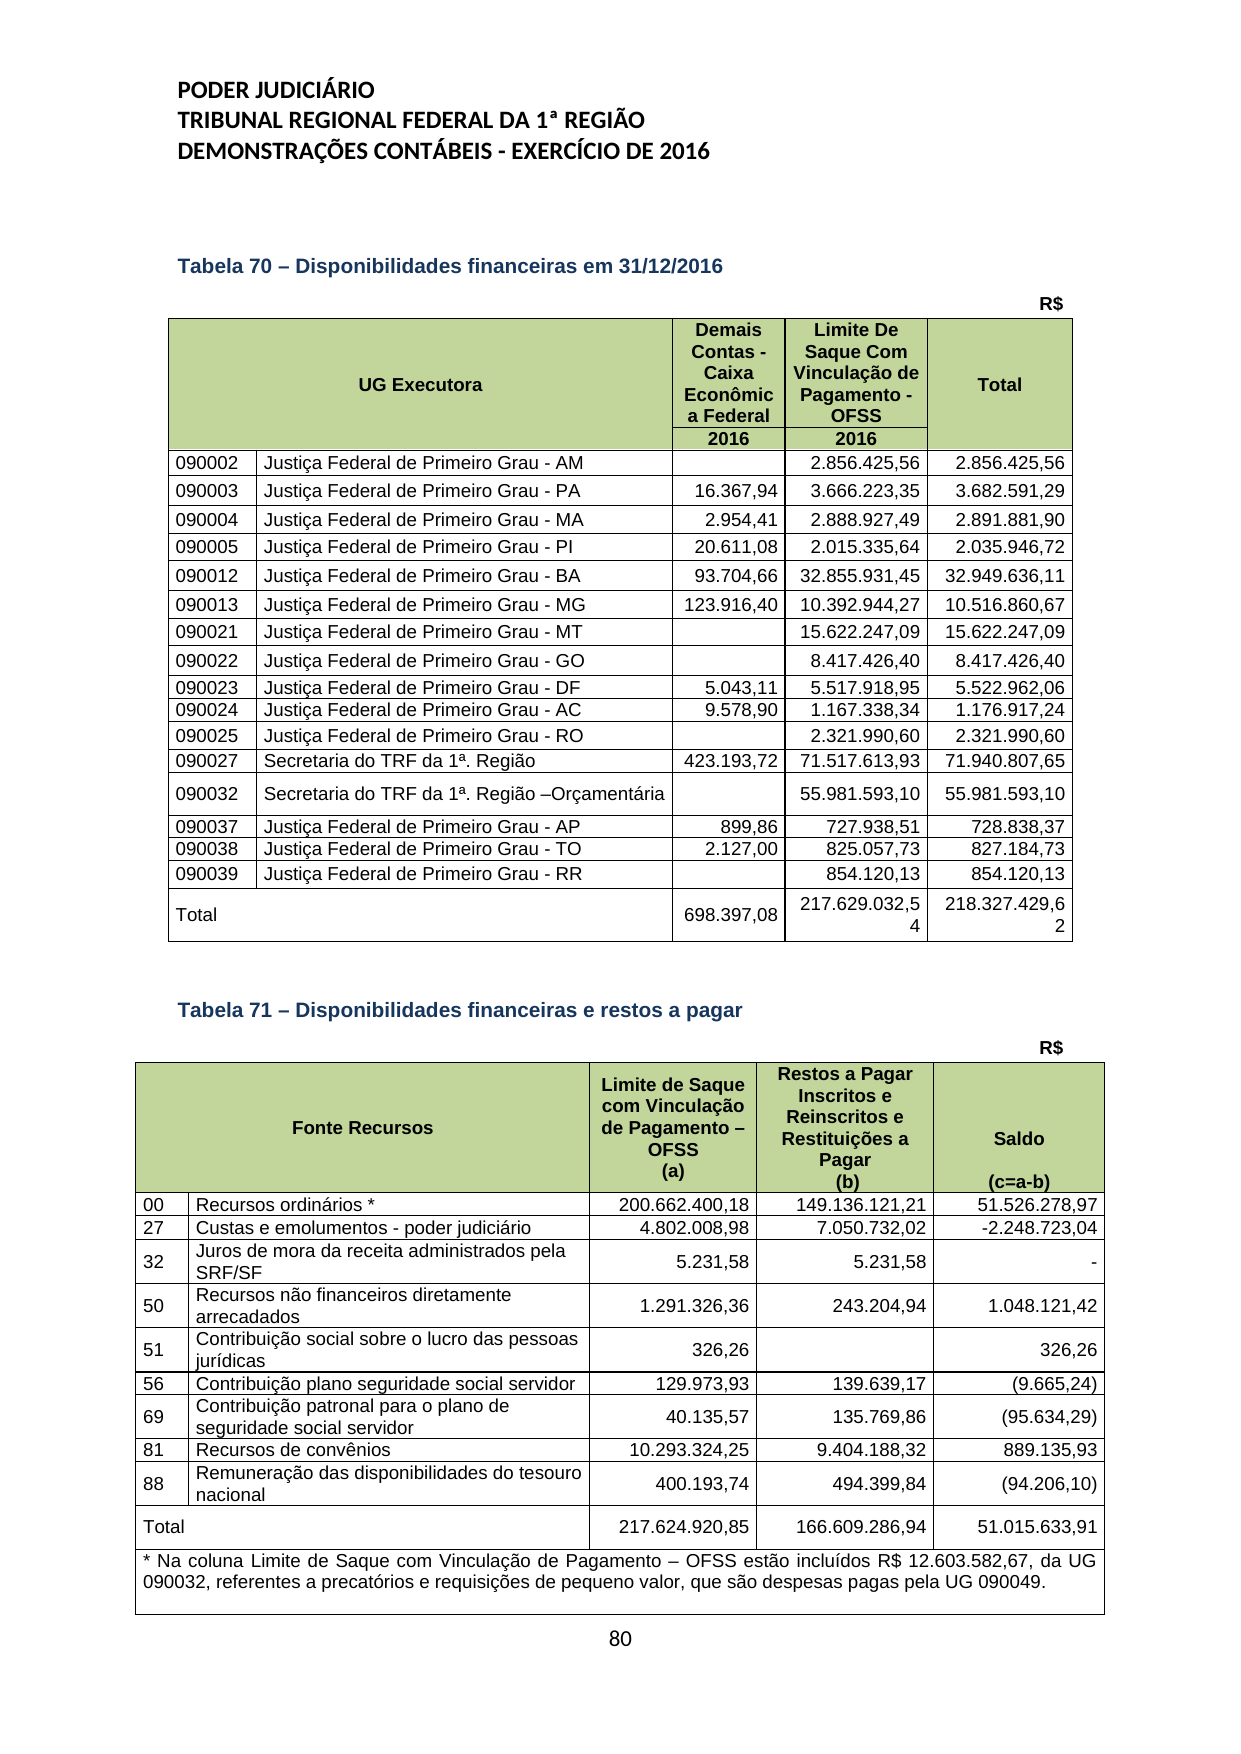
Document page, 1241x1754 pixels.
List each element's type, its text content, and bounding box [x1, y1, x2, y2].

table_cell Secretaria do TRF da 1ª. Região [257, 750, 672, 772]
table_cell 090025 [169, 722, 256, 749]
table_cell 20.611,08 [673, 534, 784, 560]
table_cell 899,86 [673, 816, 784, 837]
table_cell 135.769,86 [757, 1395, 933, 1438]
table_cell Justiça Federal de Primeiro Grau - RR [257, 861, 672, 887]
table_cell 00 [136, 1193, 188, 1215]
table_cell 889.135,93 [934, 1439, 1104, 1461]
table_cell 2.321.990,60 [786, 722, 927, 749]
table_cell Contribuição patronal para o plano de seguridade social servidor [189, 1395, 589, 1438]
table_cell 090027 [169, 750, 256, 772]
table_header Restos a Pagar Inscritos e Reinscritos e Restituições a Pagar (b) [757, 1063, 933, 1192]
table_header Demais Contas - Caixa Econômica Federal [673, 319, 784, 427]
table_cell (94.206,10) [934, 1462, 1104, 1505]
table_cell Justiça Federal de Primeiro Grau - DF [257, 676, 672, 698]
table_cell Justiça Federal de Primeiro Grau - AC [257, 699, 672, 721]
table_cell 2.015.335,64 [786, 534, 927, 560]
table_cell -2.248.723,04 [934, 1216, 1104, 1239]
table_cell 7.050.732,02 [757, 1216, 933, 1239]
table_cell Remuneração das disponibilidades do tesouro nacional [189, 1462, 589, 1505]
table_cell 5.231,58 [590, 1240, 756, 1283]
table_cell 129.973,93 [590, 1373, 756, 1394]
table_cell Contribuição plano seguridade social servidor [189, 1373, 589, 1394]
table_cell 090039 [169, 861, 256, 887]
table_header Fonte Recursos [136, 1063, 589, 1192]
table_cell 9.578,90 [673, 699, 784, 721]
table_cell 218.327.429,62 [928, 889, 1072, 941]
table_cell 090022 [169, 646, 256, 675]
table_cell 5.522.962,06 [928, 676, 1072, 698]
table_cell 3.666.223,35 [786, 476, 927, 504]
table_cell 8.417.426,40 [928, 646, 1072, 675]
table_cell Justiça Federal de Primeiro Grau - MT [257, 619, 672, 645]
table_cell - [934, 1240, 1104, 1283]
table_cell [673, 722, 784, 749]
table_cell 55.981.593,10 [786, 773, 927, 814]
table_cell 854.120,13 [786, 861, 927, 887]
table_cell [673, 773, 784, 814]
table_cell [673, 451, 784, 475]
table_cell 727.938,51 [786, 816, 927, 837]
table_cell 825.057,73 [786, 838, 927, 860]
table_cell [673, 861, 784, 887]
table_cell 400.193,74 [590, 1462, 756, 1505]
table_cell Justiça Federal de Primeiro Grau - MA [257, 506, 672, 533]
table_cell 51.015.633,91 [934, 1506, 1104, 1548]
table_cell 69 [136, 1395, 188, 1438]
table_cell 494.399,84 [757, 1462, 933, 1505]
table_cell 090037 [169, 816, 256, 837]
table_cell 32.949.636,11 [928, 561, 1072, 590]
table_cell (9.665,24) [934, 1373, 1104, 1394]
table_cell 15.622.247,09 [786, 619, 927, 645]
table_cell 1.167.338,34 [786, 699, 927, 721]
table_cell [673, 619, 784, 645]
table_cell 139.639,17 [757, 1373, 933, 1394]
table_cell Recursos de convênios [189, 1439, 589, 1461]
table_cell 090013 [169, 591, 256, 618]
table_cell 827.184,73 [928, 838, 1072, 860]
table_cell 5.517.918,95 [786, 676, 927, 698]
text Tabela 70 – Disponibilidades financeiras em 31/12/2016 [177, 252, 1071, 280]
table_cell 5.043,11 [673, 676, 784, 698]
table_cell 2.321.990,60 [928, 722, 1072, 749]
table_cell 93.704,66 [673, 561, 784, 590]
table_cell Justiça Federal de Primeiro Grau - MG [257, 591, 672, 618]
table_cell 123.916,40 [673, 591, 784, 618]
table_cell 243.204,94 [757, 1284, 933, 1327]
table_cell Total [169, 889, 672, 941]
table_cell 2.035.946,72 [928, 534, 1072, 560]
table_cell Justiça Federal de Primeiro Grau - RO [257, 722, 672, 749]
table_cell 56 [136, 1373, 188, 1394]
table_cell 728.838,37 [928, 816, 1072, 837]
table_cell 090038 [169, 838, 256, 860]
table_cell 090002 [169, 451, 256, 475]
table_cell Contribuição social sobre o lucro das pessoas jurídicas [189, 1328, 589, 1371]
table_cell 1.176.917,24 [928, 699, 1072, 721]
table_cell 2.888.927,49 [786, 506, 927, 533]
table_cell 326,26 [934, 1328, 1104, 1371]
table_cell 090024 [169, 699, 256, 721]
table_cell 2016 [673, 428, 784, 449]
table_cell Justiça Federal de Primeiro Grau - TO [257, 838, 672, 860]
table_cell 090023 [169, 676, 256, 698]
table_cell (95.634,29) [934, 1395, 1104, 1438]
table_cell Recursos não financeiros diretamente arrecadados [189, 1284, 589, 1327]
table_cell 81 [136, 1439, 188, 1461]
table_cell Justiça Federal de Primeiro Grau - PA [257, 476, 672, 504]
table_header Limite De Saque Com Vinculação de Pagamento - OFSS [786, 319, 927, 427]
table_cell 090012 [169, 561, 256, 590]
table_cell 16.367,94 [673, 476, 784, 504]
table_cell 326,26 [590, 1328, 756, 1371]
table_cell 2.954,41 [673, 506, 784, 533]
table_header Total [928, 319, 1072, 449]
table_cell 88 [136, 1462, 188, 1505]
table_cell 10.293.324,25 [590, 1439, 756, 1461]
table_cell 1.291.326,36 [590, 1284, 756, 1327]
table_cell 2.856.425,56 [928, 451, 1072, 475]
table_cell 55.981.593,10 [928, 773, 1072, 814]
text Tabela 71 – Disponibilidades financeiras e restos a pagar [177, 996, 1071, 1024]
table_cell 2.891.881,90 [928, 506, 1072, 533]
table_cell 32.855.931,45 [786, 561, 927, 590]
table_cell 3.682.591,29 [928, 476, 1072, 504]
table_cell [673, 646, 784, 675]
table_cell 51 [136, 1328, 188, 1371]
table_cell 50 [136, 1284, 188, 1327]
table_cell 8.417.426,40 [786, 646, 927, 675]
table_cell 090021 [169, 619, 256, 645]
table_cell Justiça Federal de Primeiro Grau - AP [257, 816, 672, 837]
table_cell Justiça Federal de Primeiro Grau - AM [257, 451, 672, 475]
table_cell 40.135,57 [590, 1395, 756, 1438]
table_cell 32 [136, 1240, 188, 1283]
table_cell 71.940.807,65 [928, 750, 1072, 772]
table_cell Total [136, 1506, 589, 1548]
table_cell [757, 1328, 933, 1371]
table_cell 5.231,58 [757, 1240, 933, 1283]
table_header Limite de Saque com Vinculação de Pagamento – OFSS (a) [590, 1063, 756, 1192]
table_cell 090032 [169, 773, 256, 814]
table_cell 2016 [786, 428, 927, 449]
table_cell 1.048.121,42 [934, 1284, 1104, 1327]
table_cell 423.193,72 [673, 750, 784, 772]
table_cell 090005 [169, 534, 256, 560]
table_cell Justiça Federal de Primeiro Grau - GO [257, 646, 672, 675]
table_cell 2.127,00 [673, 838, 784, 860]
table_cell 10.516.860,67 [928, 591, 1072, 618]
table_cell 9.404.188,32 [757, 1439, 933, 1461]
table_cell 149.136.121,21 [757, 1193, 933, 1215]
table_cell Justiça Federal de Primeiro Grau - PI [257, 534, 672, 560]
table_cell 090003 [169, 476, 256, 504]
table_cell Recursos ordinários * [189, 1193, 589, 1215]
table_header Saldo (c=a-b) [934, 1063, 1104, 1192]
table_cell 854.120,13 [928, 861, 1072, 887]
table_cell 2.856.425,56 [786, 451, 927, 475]
table_cell Custas e emolumentos - poder judiciário [189, 1216, 589, 1239]
table_cell Juros de mora da receita administrados pela SRF/SF [189, 1240, 589, 1283]
table_cell Secretaria do TRF da 1ª. Região –Orçamentária [257, 773, 672, 814]
text R$ [177, 293, 1063, 315]
table_cell 10.392.944,27 [786, 591, 927, 618]
table_header UG Executora [169, 319, 672, 449]
table_cell 27 [136, 1216, 188, 1239]
table_cell 51.526.278,97 [934, 1193, 1104, 1215]
table_cell 698.397,08 [673, 889, 784, 941]
table_cell 71.517.613,93 [786, 750, 927, 772]
table_cell 4.802.008,98 [590, 1216, 756, 1239]
table_cell 200.662.400,18 [590, 1193, 756, 1215]
table_cell Justiça Federal de Primeiro Grau - BA [257, 561, 672, 590]
table_cell 166.609.286,94 [757, 1506, 933, 1548]
table_cell 217.629.032,54 [786, 889, 927, 941]
table_cell 217.624.920,85 [590, 1506, 756, 1548]
table_cell 090004 [169, 506, 256, 533]
table_cell * Na coluna Limite de Saque com Vinculação de Pagamento – OFSS estão incluídos R$ 12.603.582,67, da UG 090032, referentes a precatórios e requisições de pequeno valor, que são despesas pagas pela UG 090049. [136, 1550, 1104, 1614]
text R$ [177, 1037, 1063, 1059]
table_cell 15.622.247,09 [928, 619, 1072, 645]
